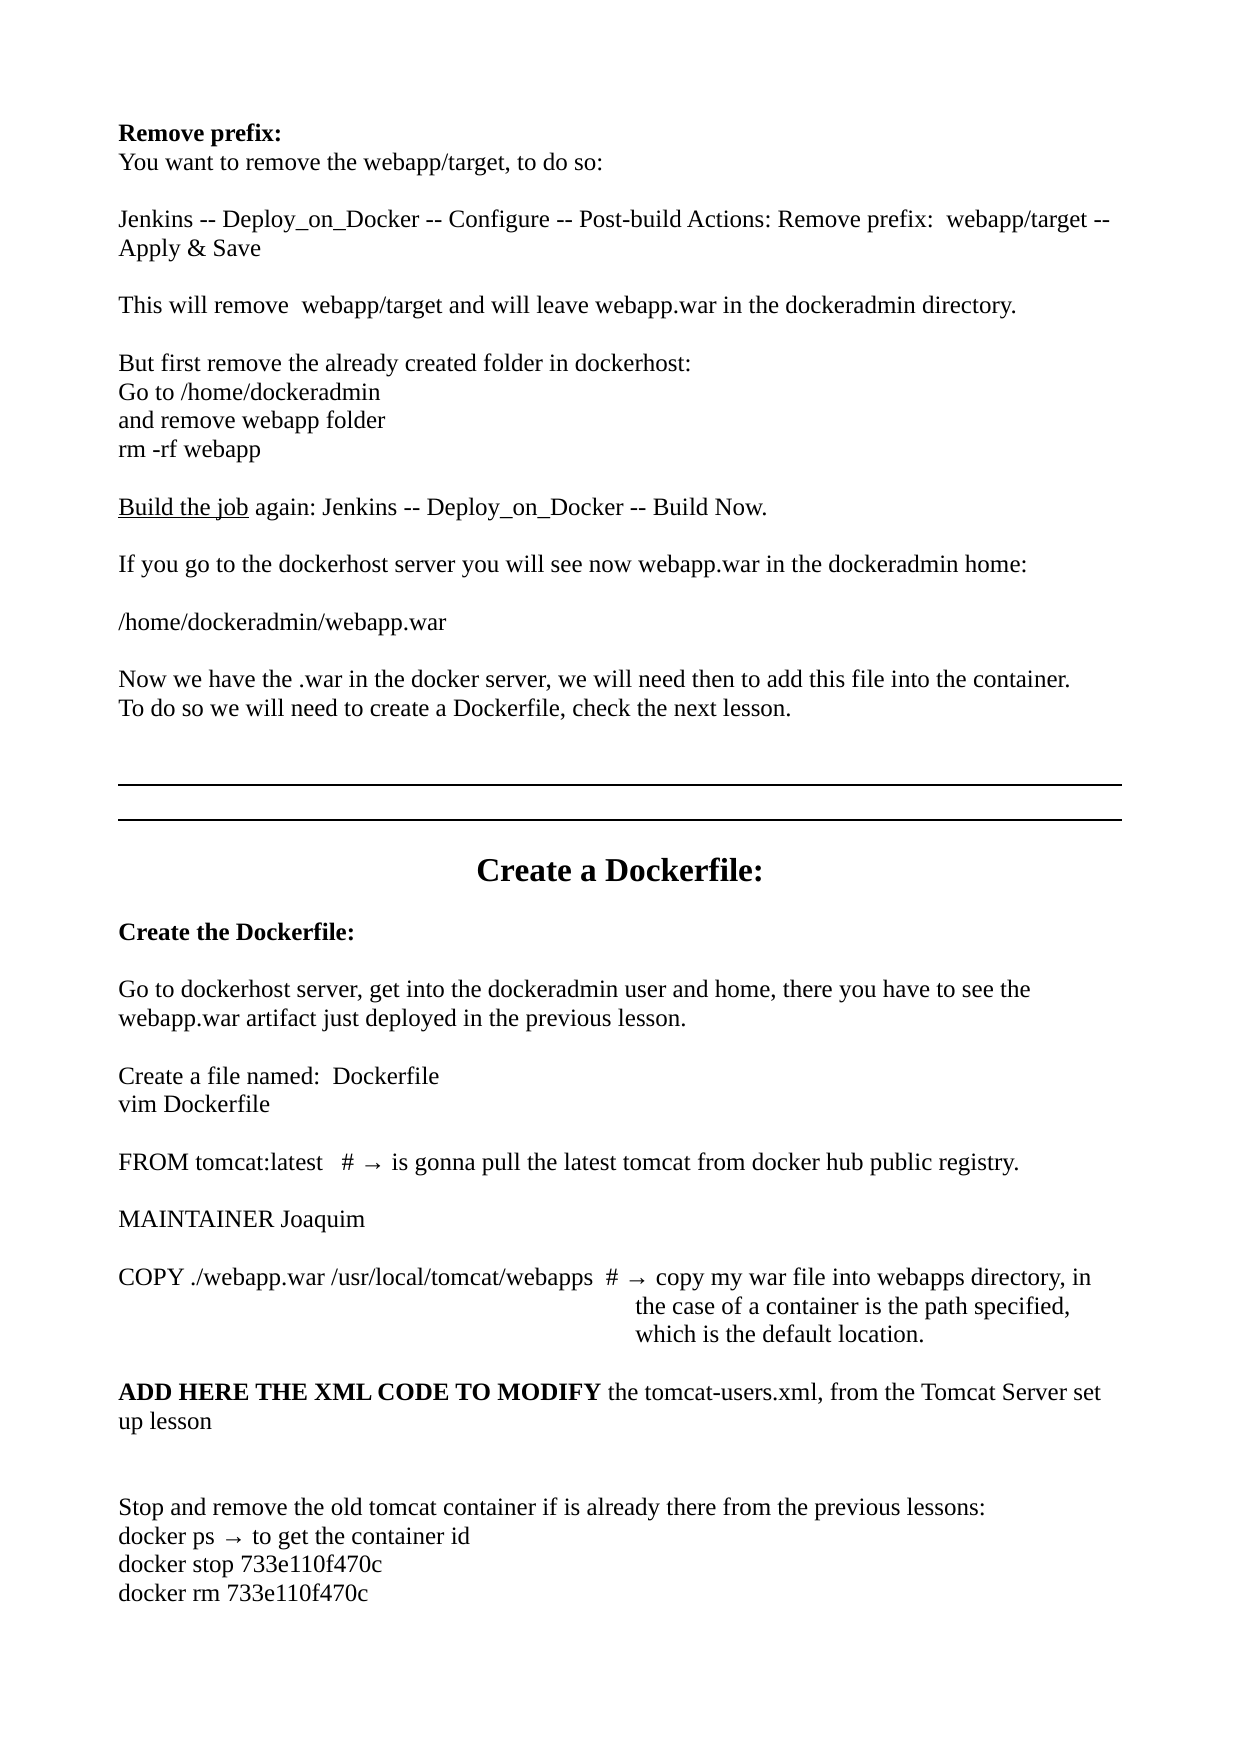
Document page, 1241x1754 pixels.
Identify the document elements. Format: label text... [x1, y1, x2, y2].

text docker stop 733e110f470c [118, 1549, 1122, 1578]
text Apply & Save [118, 233, 1122, 262]
text docker rm 733e110f470c [118, 1578, 1122, 1607]
text COPY ./webapp.war /usr/local/tomcat/webapps # → copy my war file into webapps directory, in the case of a container is the path specified, which is the default location. [118, 1262, 1122, 1348]
text Build the job again: Jenkins -- Deploy_on_Docker -- Build Now. [118, 492, 1122, 521]
text Create a Dockerfile: [118, 850, 1122, 888]
text Now we have the .war in the docker server, we will need then to add this file into the container. [118, 664, 1122, 693]
text Stop and remove the old tomcat container if is already there from the previous lessons: [118, 1492, 1122, 1521]
text Remove prefix: [118, 118, 1122, 147]
text and remove webapp folder [118, 406, 1122, 434]
text You want to remove the webapp/target, to do so: [118, 147, 1122, 176]
text But first remove the already created folder in dockerhost: [118, 348, 1122, 377]
text FROM tomcat:latest # → is gonna pull the latest tomcat from docker hub public registry. [118, 1147, 1122, 1176]
text Jenkins -- Deploy_on_Docker -- Configure -- Post-build Actions: Remove prefix: webapp/target -- [118, 204, 1122, 233]
text /home/dockeradmin/webapp.war [118, 607, 1122, 636]
text MAINTAINER Joaquim [118, 1204, 1122, 1233]
text To do so we will need to create a Dockerfile, check the next lesson. [118, 693, 1122, 722]
text docker ps → to get the container id [118, 1521, 1122, 1549]
text Go to dockerhost server, get into the dockeradmin user and home, there you have to see the webapp.war artifact just deployed in the previous lesson. [118, 974, 1122, 1032]
text If you go to the dockerhost server you will see now webapp.war in the dockeradmin home: [118, 549, 1122, 578]
text Create a file named: Dockerfile [118, 1061, 1122, 1089]
text ADD HERE THE XML CODE TO MODIFY the tomcat-users.xml, from the Tomcat Server set up lesson [118, 1377, 1122, 1434]
text rm -rf webapp [118, 434, 1122, 463]
text This will remove webapp/target and will leave webapp.war in the dockeradmin directory. [118, 291, 1122, 319]
text vim Dockerfile [118, 1089, 1122, 1118]
text Go to /home/dockeradmin [118, 377, 1122, 406]
text Create the Dockerfile: [118, 917, 1122, 946]
